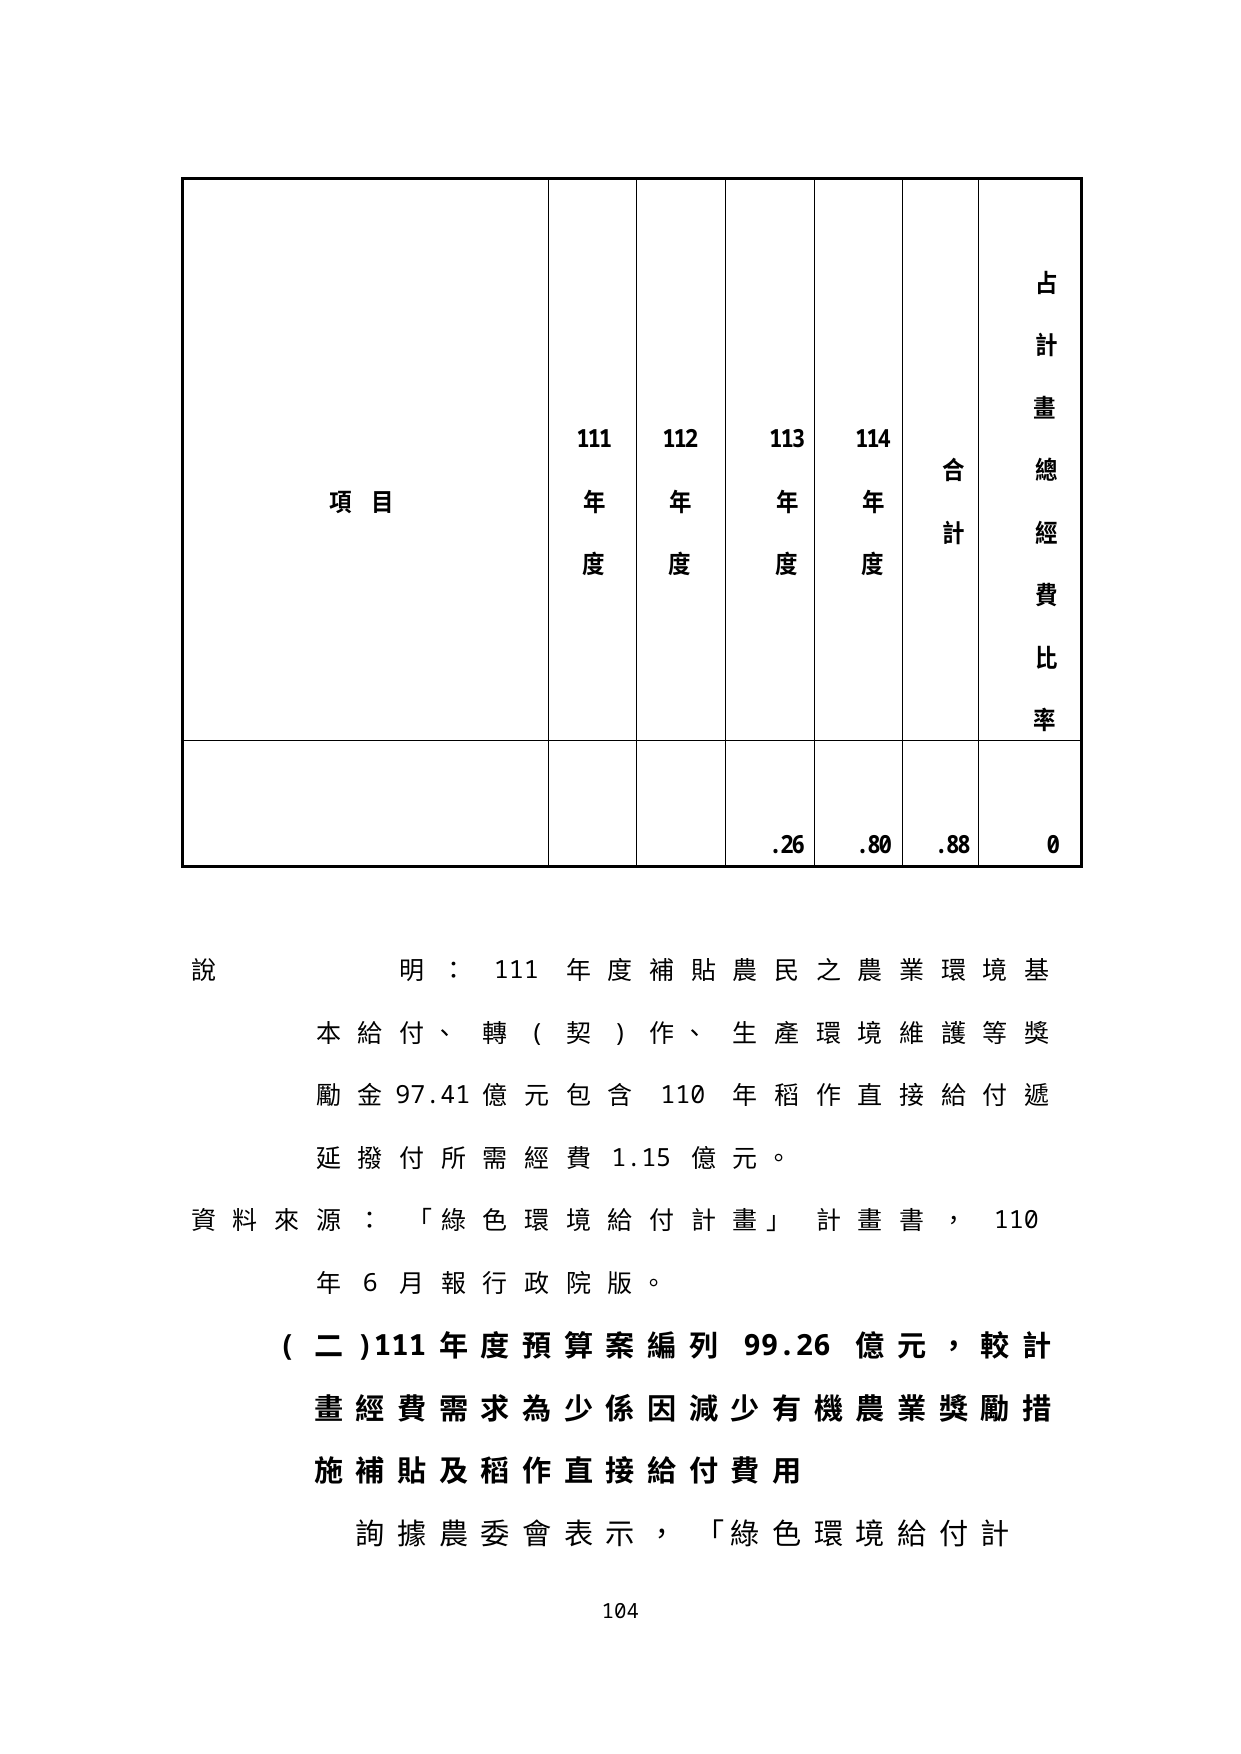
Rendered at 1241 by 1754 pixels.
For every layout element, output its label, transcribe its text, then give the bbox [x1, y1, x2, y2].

text 資料來源：「綠色環境給付計畫」計畫書，110年6月報行政院版。 [169, 1177, 1058, 1302]
text (二)111年度預算案編列99.26億元，較計畫經費需求為少係因減少有機農業獎勵措施補貼及稻作直接給付費用 [242, 1302, 1058, 1490]
table_header 占計畫 總經費比率 [979, 180, 1080, 740]
text 詢據農委會表示，「綠色環境給付計 [271, 1490, 1058, 1552]
table_header 113年度 [726, 180, 814, 740]
text 說 明：111年度補貼農民之農業環境基本給付、轉(契)作、生產環境維護等獎勵金97.41億元包含110年稻作直接給付遞延撥付所需經費1.15億元。 [169, 927, 1058, 1177]
table_cell .26 [726, 741, 814, 865]
table_header 項目 [184, 180, 548, 740]
table_header 112年度 [637, 180, 725, 740]
table_cell 0 [979, 741, 1080, 865]
table_header 114年度 [815, 180, 902, 740]
table_cell [184, 741, 548, 865]
table_header 111年度 [549, 180, 636, 740]
table_cell .88 [903, 741, 978, 865]
table_header 合計 [903, 180, 978, 740]
table_cell [549, 741, 636, 865]
table_cell [637, 741, 725, 865]
table_cell .80 [815, 741, 902, 865]
